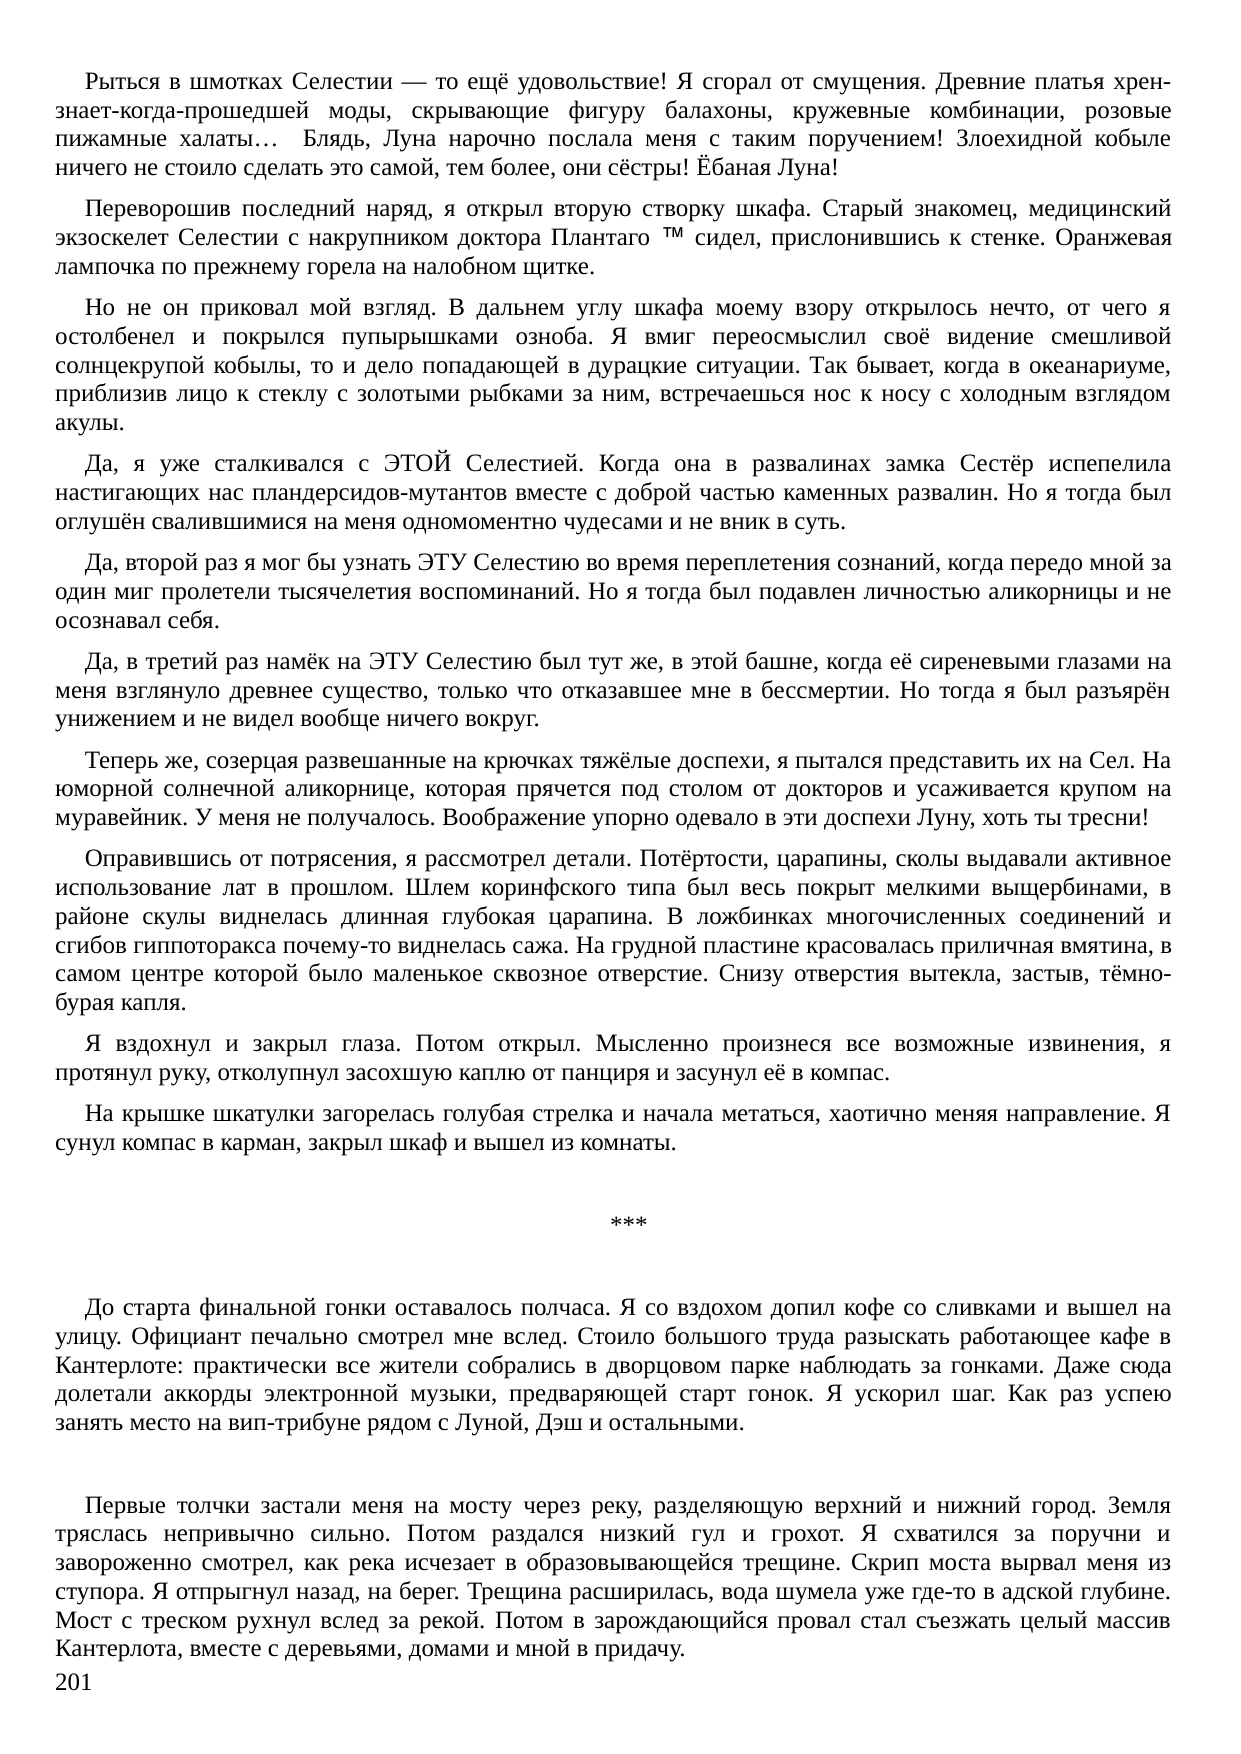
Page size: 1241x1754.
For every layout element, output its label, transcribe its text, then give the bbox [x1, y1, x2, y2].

text Оправившись от потрясения, я рассмотрел детали. Потёртости, царапины, сколы выдавали активное использование лат в прошлом. Шлем коринфского типа был весь покрыт мелкими выщербинами, в районе скулы виднелась длинная глубокая царапина. В ложбинках многочисленных соединений и сгибов гиппоторакса почему-то виднелась сажа. На грудной пластине красовалась приличная вмятина, в самом центре которой было маленькое сквозное отверстие. Снизу отверстия вытекла, застыв, тёмно-бурая капля. [55, 843, 1173, 1016]
text Да, я уже сталкивался с ЭТОЙ Селестией. Когда она в развалинах замка Сестёр испепелила настигающих нас пландерсидов-мутантов вместе с доброй частью каменных развалин. Но я тогда был оглушён свалившимися на меня одномоментно чудесами и не вник в суть. [55, 448, 1173, 535]
text Первые толчки застали меня на мосту через реку, разделяющую верхний и нижний город. Земля тряслась непривычно сильно. Потом раздался низкий гул и грохот. Я схватился за поручни и завороженно смотрел, как река исчезает в образовывающейся трещине. Скрип моста вырвал меня из ступора. Я отпрыгнул назад, на берег. Трещина расширилась, вода шумела уже где-то в адской глубине. Мост с треском рухнул вслед за рекой. Потом в зарождающийся провал стал съезжать целый массив Кантерлота, вместе с деревьями, домами и мной в придачу. [55, 1490, 1173, 1662]
text Но не он приковал мой взгляд. В дальнем углу шкафа моему взору открылось нечто, от чего я остолбенел и покрылся пупырышками озноба. Я вмиг переосмыслил своё видение смешливой солнцекрупой кобылы, то и дело попадающей в дурацкие ситуации. Так бывает, когда в океанариуме, приблизив лицо к стеклу с золотыми рыбками за ним, встречаешься нос к носу с холодным взглядом акулы. [55, 292, 1173, 436]
text Да, в третий раз намёк на ЭТУ Селестию был тут же, в этой башне, когда её сиреневыми глазами на меня взглянуло древнее существо, только что отказавшее мне в бессмертии. Но тогда я был разъярён унижением и не видел вообще ничего вокруг. [55, 646, 1173, 732]
text Да, второй раз я мог бы узнать ЭТУ Селестию во время переплетения сознаний, когда передо мной за один миг пролетели тысячелетия воспоминаний. Но я тогда был подавлен личностью аликорницы и не осознавал себя. [55, 547, 1173, 633]
text Рыться в шмотках Селестии — то ещё удовольствие! Я сгорал от смущения. Древние платья хрен-знает-когда-прошедшей моды, скрывающие фигуру балахоны, кружевные комбинации, розовые пижамные халаты… Блядь, Луна нарочно послала меня с таким поручением! Злоехидной кобыле ничего не стоило сделать это самой, тем более, они сёстры! Ёбаная Луна! [55, 66, 1173, 181]
text Переворошив последний наряд, я открыл вторую створку шкафа. Старый знакомец, медицинский экзоскелет Селестии с накрупником доктора Плантаго  сидел, прислонившись к стенке. Оранжевая лампочка по прежнему горела на налобном щитке. [55, 193, 1173, 280]
text На крышке шкатулки загорелась голубая стрелка и начала метаться, хаотично меняя направление. Я сунул компас в карман, закрыл шкаф и вышел из комнаты. [55, 1098, 1173, 1156]
text *** [55, 1210, 1173, 1238]
text Теперь же, созерцая развешанные на крючках тяжёлые доспехи, я пытался представить их на Сел. На юморной солнечной аликорнице, которая прячется под столом от докторов и усаживается крупом на муравейник. У меня не получалось. Воображение упорно одевало в эти доспехи Луну, хоть ты тресни! [55, 745, 1173, 831]
text Я вздохнул и закрыл глаза. Потом открыл. Мысленно произнеся все возможные извинения, я протянул руку, отколупнул засохшую каплю от панциря и засунул её в компас. [55, 1028, 1173, 1086]
text До старта финальной гонки оставалось полчаса. Я со вздохом допил кофе со сливками и вышел на улицу. Официант печально смотрел мне вслед. Стоило большого труда разыскать работающее кафе в Кантерлоте: практически все жители собрались в дворцовом парке наблюдать за гонками. Даже сюда долетали аккорды электронной музыки, предваряющей старт гонок. Я ускорил шаг. Как раз успею занять место на вип-трибуне рядом с Луной, Дэш и остальными. [55, 1292, 1173, 1436]
